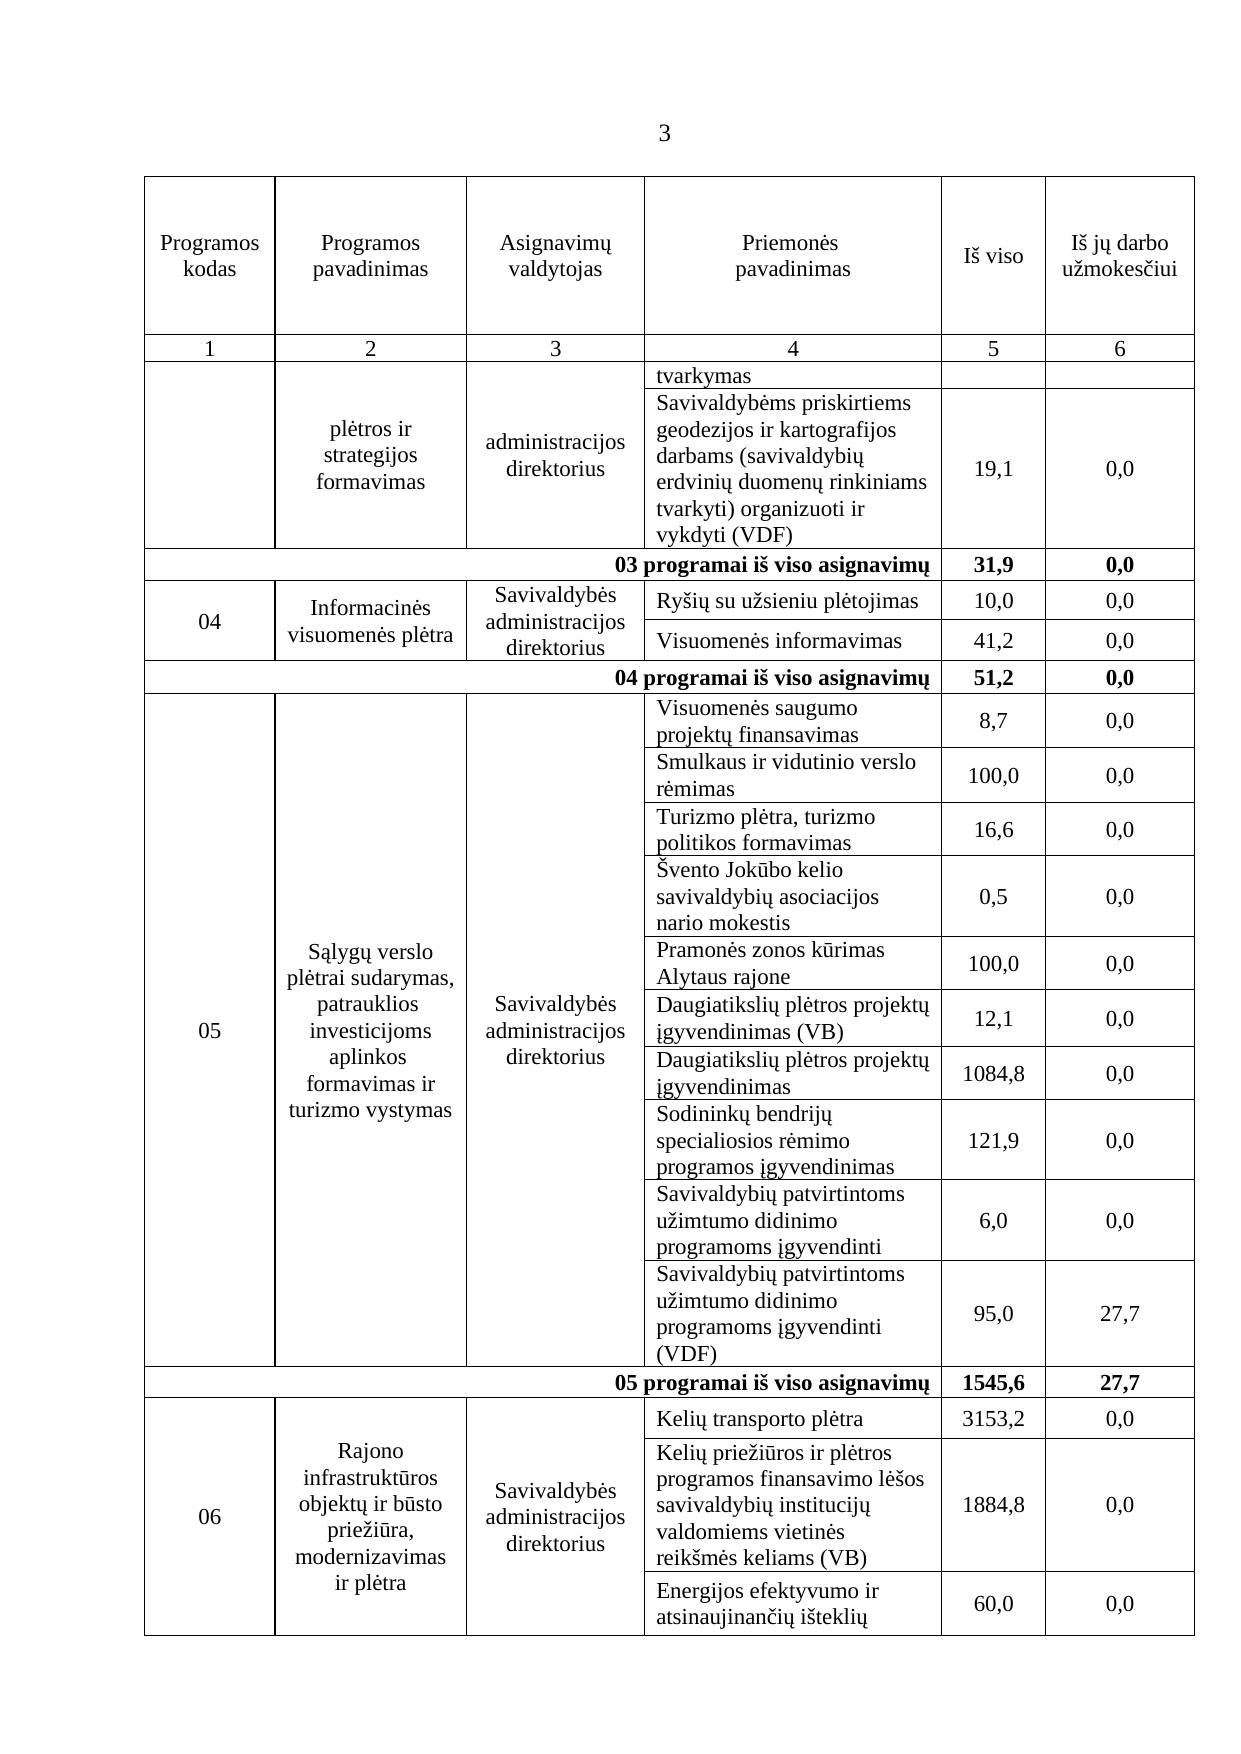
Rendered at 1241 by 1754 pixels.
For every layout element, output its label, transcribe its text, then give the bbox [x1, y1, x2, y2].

table_cell 0,0 [1046, 937, 1194, 989]
table_cell 12,1 [942, 990, 1045, 1046]
table_cell Energijos efektyvumo ir atsinaujinančių išteklių [645, 1572, 941, 1635]
table_cell 0,5 [942, 856, 1045, 936]
table_cell 0,0 [1046, 694, 1194, 747]
table_cell 0,0 [1046, 620, 1194, 660]
table_cell 0,0 [1046, 1100, 1194, 1179]
table_cell 0,0 [1046, 549, 1194, 580]
table_cell 1884,8 [942, 1439, 1045, 1571]
table_cell Švento Jokūbo kelio savivaldybių asociacijos nario mokestis [645, 856, 941, 936]
table_cell 121,9 [942, 1100, 1045, 1179]
table_cell tvarkymas [645, 362, 941, 388]
table_cell 27,7 [1046, 1367, 1194, 1397]
table_cell 2 [276, 335, 466, 361]
table_cell Savivaldybėms priskirtiems geodezijos ir kartografijos darbams (savivaldybių erdvinių duomenų rinkiniams tvarkyti) organizuoti ir vykdyti (VDF) [645, 389, 941, 547]
table_cell Kelių transporto plėtra [645, 1398, 941, 1438]
table_header Priemonės pavadinimas [645, 177, 941, 333]
table_cell 60,0 [942, 1572, 1045, 1635]
table_cell 16,6 [942, 803, 1045, 855]
table_cell Visuomenės saugumo projektų finansavimas [645, 694, 941, 747]
table_cell 05 programai iš viso asignavimų [145, 1367, 941, 1397]
table_cell 41,2 [942, 620, 1045, 660]
table_cell 05 [145, 694, 274, 1366]
table_cell Savivaldybių patvirtintoms užimtumo didinimo programoms įgyvendinti (VDF) [645, 1261, 941, 1366]
table_cell 5 [942, 335, 1045, 361]
table_cell 0,0 [1046, 856, 1194, 936]
table_cell 1545,6 [942, 1367, 1045, 1397]
table_cell 1084,8 [942, 1047, 1045, 1099]
table_cell Savivaldybės administracijos direktorius [467, 694, 644, 1366]
table_cell Daugiatikslių plėtros projektų įgyvendinimas [645, 1047, 941, 1099]
table_cell 95,0 [942, 1261, 1045, 1366]
table_cell 27,7 [1046, 1261, 1194, 1366]
table_cell 31,9 [942, 549, 1045, 580]
table_cell 0,0 [1046, 1180, 1194, 1259]
table_cell Sąlygų verslo plėtrai sudarymas, patrauklios investicijoms aplinkos formavimas ir turizmo vystymas [276, 694, 466, 1366]
table_cell 19,1 [942, 389, 1045, 547]
table_cell Savivaldybės administracijos direktorius [467, 1398, 644, 1635]
table_cell 0,0 [1046, 1439, 1194, 1571]
table_cell Ryšių su užsieniu plėtojimas [645, 581, 941, 619]
table_cell 6 [1046, 335, 1194, 361]
table_cell Visuomenės informavimas [645, 620, 941, 660]
table_cell 4 [645, 335, 941, 361]
table_header Programos kodas [145, 177, 274, 333]
table_cell 0,0 [1046, 1572, 1194, 1635]
table_header Iš viso [942, 177, 1045, 333]
table_cell [942, 362, 1045, 388]
table_cell 0,0 [1046, 748, 1194, 802]
table_cell 04 programai iš viso asignavimų [145, 661, 941, 693]
table_cell [145, 362, 274, 547]
table_cell Pramonės zonos kūrimas Alytaus rajone [645, 937, 941, 989]
table_cell [1046, 362, 1194, 388]
table_cell 0,0 [1046, 389, 1194, 547]
table_cell Turizmo plėtra, turizmo politikos formavimas [645, 803, 941, 855]
table_cell Smulkaus ir vidutinio verslo rėmimas [645, 748, 941, 802]
table_cell 100,0 [942, 937, 1045, 989]
table_cell Savivaldybės administracijos direktorius [467, 581, 644, 660]
table_cell administracijos direktorius [467, 362, 644, 547]
table_header Asignavimų valdytojas [467, 177, 644, 333]
table_header Iš jų darbo užmokesčiui [1046, 177, 1194, 333]
table_header Programos pavadinimas [276, 177, 466, 333]
table_cell Kelių priežiūros ir plėtros programos finansavimo lėšos savivaldybių institucijų valdomiems vietinės reikšmės keliams (VB) [645, 1439, 941, 1571]
table_cell 06 [145, 1398, 274, 1635]
table_cell Informacinės visuomenės plėtra [276, 581, 466, 660]
table_cell 0,0 [1046, 990, 1194, 1046]
table_cell 6,0 [942, 1180, 1045, 1259]
table_cell 0,0 [1046, 1047, 1194, 1099]
table_cell 0,0 [1046, 581, 1194, 619]
table_cell Sodininkų bendrijų specialiosios rėmimo programos įgyvendinimas [645, 1100, 941, 1179]
table_cell Rajono infrastruktūros objektų ir būsto priežiūra, modernizavimas ir plėtra [276, 1398, 466, 1635]
table_cell 0,0 [1046, 803, 1194, 855]
table_cell 100,0 [942, 748, 1045, 802]
table_cell 8,7 [942, 694, 1045, 747]
table_cell 0,0 [1046, 1398, 1194, 1438]
table_cell Daugiatikslių plėtros projektų įgyvendinimas (VB) [645, 990, 941, 1046]
table_cell 0,0 [1046, 661, 1194, 693]
table_cell 03 programai iš viso asignavimų [145, 549, 941, 580]
table_cell 3153,2 [942, 1398, 1045, 1438]
table_cell Savivaldybių patvirtintoms užimtumo didinimo programoms įgyvendinti [645, 1180, 941, 1259]
table_cell 3 [467, 335, 644, 361]
table_cell 51,2 [942, 661, 1045, 693]
table_cell 04 [145, 581, 274, 660]
table_cell plėtros ir strategijos formavimas [276, 362, 466, 547]
table_cell 10,0 [942, 581, 1045, 619]
table_cell 1 [145, 335, 274, 361]
